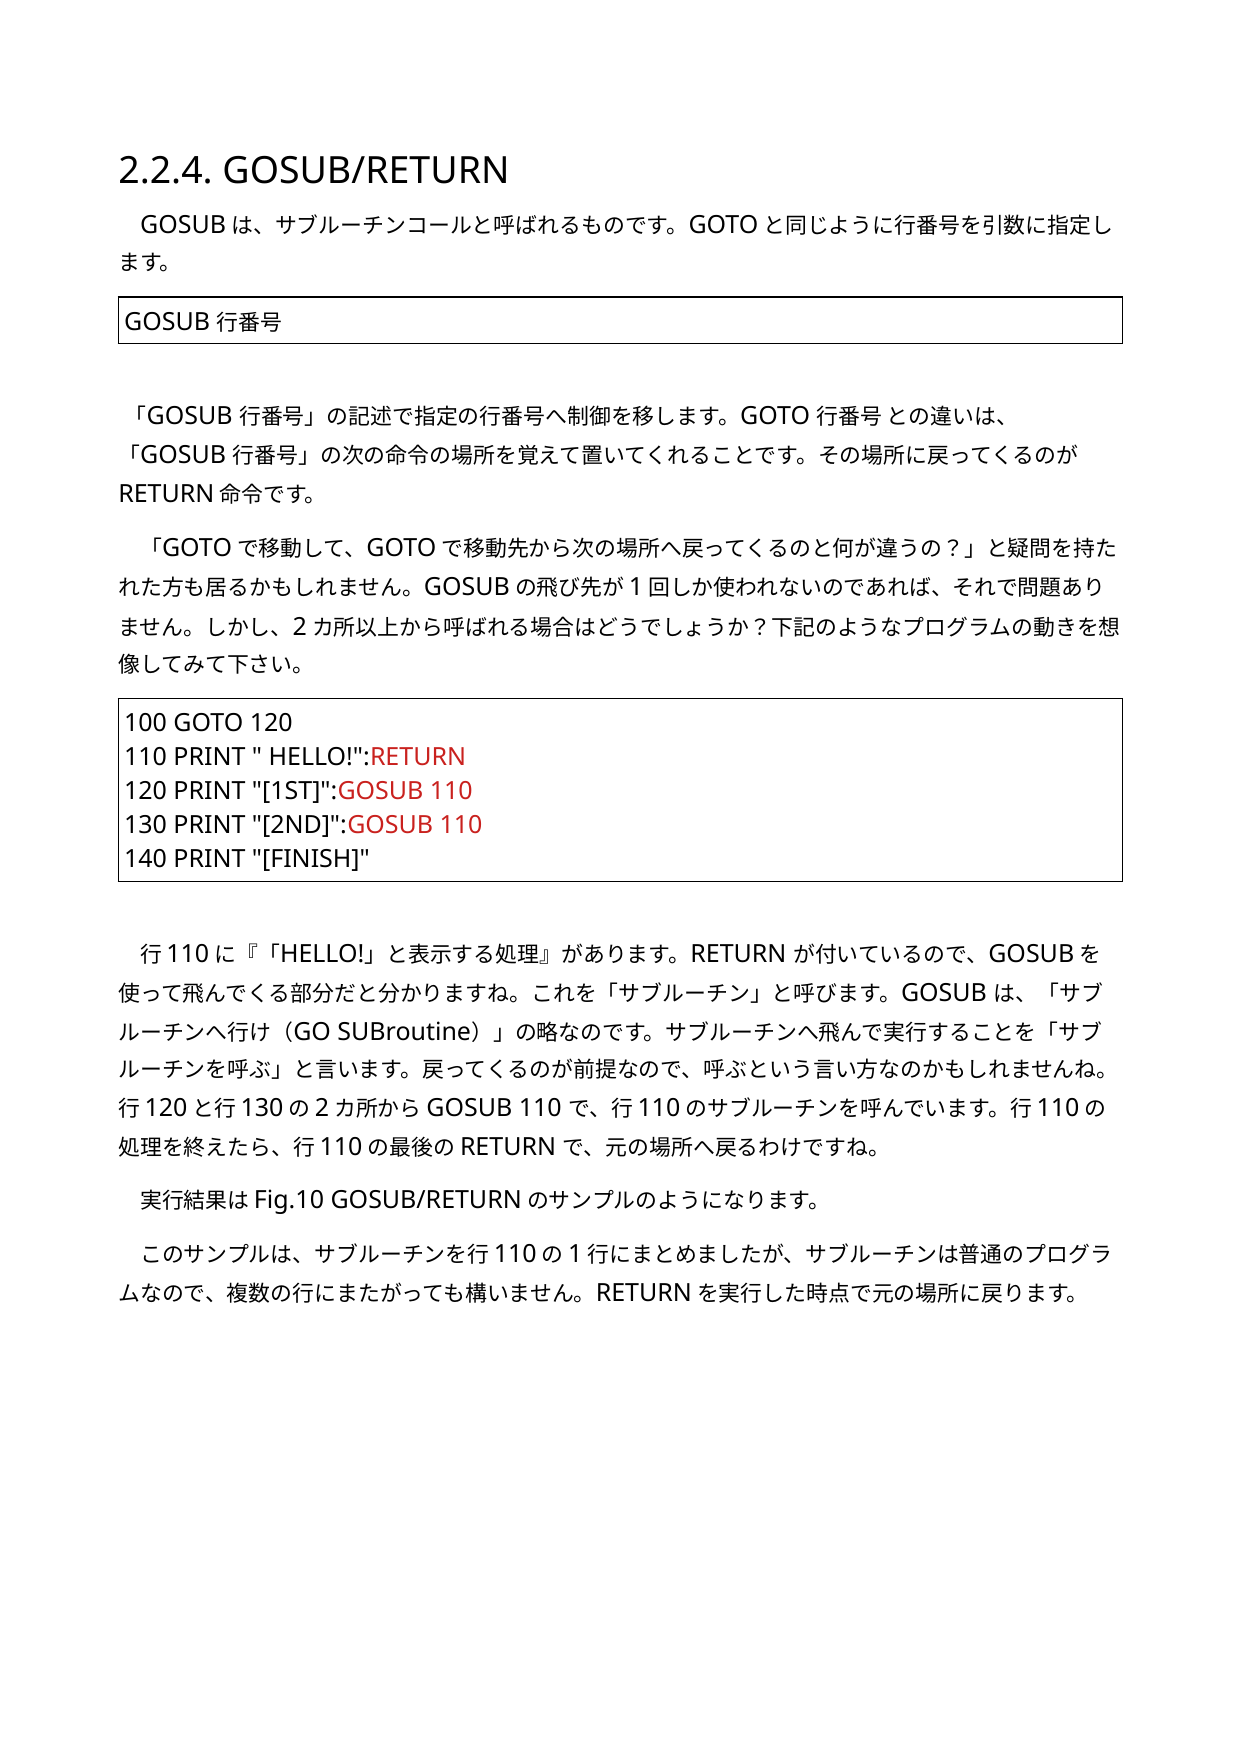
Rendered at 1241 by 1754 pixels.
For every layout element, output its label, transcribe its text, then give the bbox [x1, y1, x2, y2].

text GOSUBは、サブルーチンコールと呼ばれるものです。GOTOと同じように行番号を引数に指定します。 [118, 207, 1122, 277]
table_header GOSUB 行番号 [119, 298, 1122, 343]
text このサンプルは、サブルーチンを行110の1行にまとめましたが、サブルーチンは普通のプログラムなので、複数の行にまたがっても構いません。RETURNを実行した時点で元の場所に戻ります。 [118, 1236, 1122, 1309]
text 「GOSUB 行番号」の記述で指定の行番号へ制御を移します。GOTO 行番号 との違いは、「GOSUB 行番号」の次の命令の場所を覚えて置いてくれることです。その場所に戻ってくるのが RETURN命令です。 [118, 398, 1122, 510]
subtitle 2.2.4. GOSUB/RETURN [118, 143, 1122, 194]
table_header 100 GOTO 120 110 PRINT " HELLO!":RETURN 120 PRINT "[1ST]":GOSUB 110 130 PRINT "[2ND]":GOSUB 110 140 PRINT "[FINISH]" [119, 699, 1122, 881]
text 行110に『「HELLO!」と表示する処理』があります。RETURN が付いているので、GOSUBを使って飛んでくる部分だと分かりますね。これを「サブルーチン」と呼びます。GOSUB は、「サブルーチンへ行け（GO SUBroutine）」の略なのです。サブルーチンへ飛んで実行することを「サブルーチンを呼ぶ」と言います。戻ってくるのが前提なので、呼ぶという言い方なのかもしれませんね。行120と行130の2カ所から GOSUB 110 で、行110のサブルーチンを呼んでいます。行110の処理を終えたら、行110の最後の RETURN で、元の場所へ戻るわけですね。 [118, 935, 1122, 1162]
text 実行結果はFig.10 GOSUB/RETURNのサンプルのようになります。 [118, 1182, 1122, 1216]
text 「GOTOで移動して、GOTOで移動先から次の場所へ戻ってくるのと何が違うの？」と疑問を持たれた方も居るかもしれません。GOSUBの飛び先が1回しか使われないのであれば、それで問題ありません。しかし、2カ所以上から呼ばれる場合はどうでしょうか？下記のようなプログラムの動きを想像してみて下さい。 [118, 530, 1122, 678]
